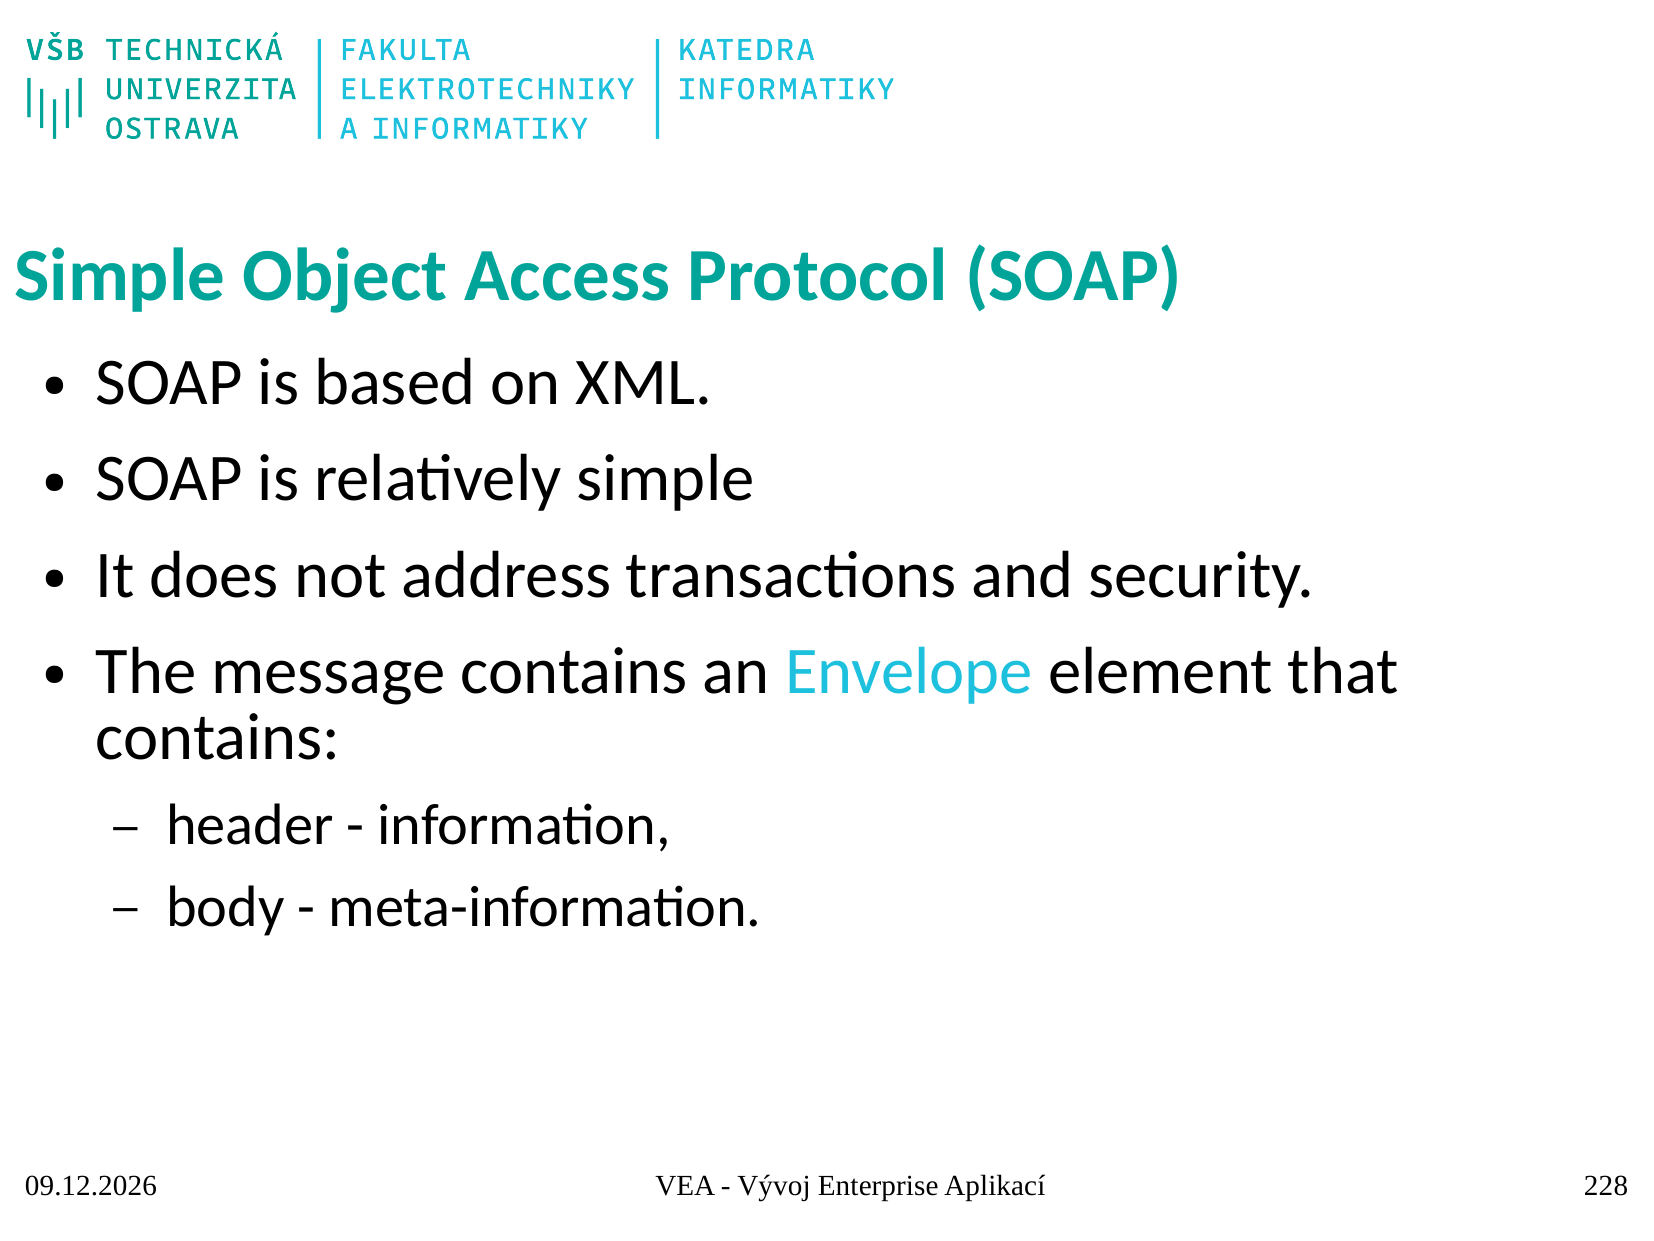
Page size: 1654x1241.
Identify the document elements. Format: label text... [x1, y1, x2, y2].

title Simple Object Access Protocol (SOAP) [14, 165, 1619, 319]
list SOAP is based on XML. SOAP is relatively simple It does not address transactions and security. The message contains an Envelope element that contains: header - information, body - meta-information. [24, 354, 1629, 1146]
picture [26, 31, 894, 139]
